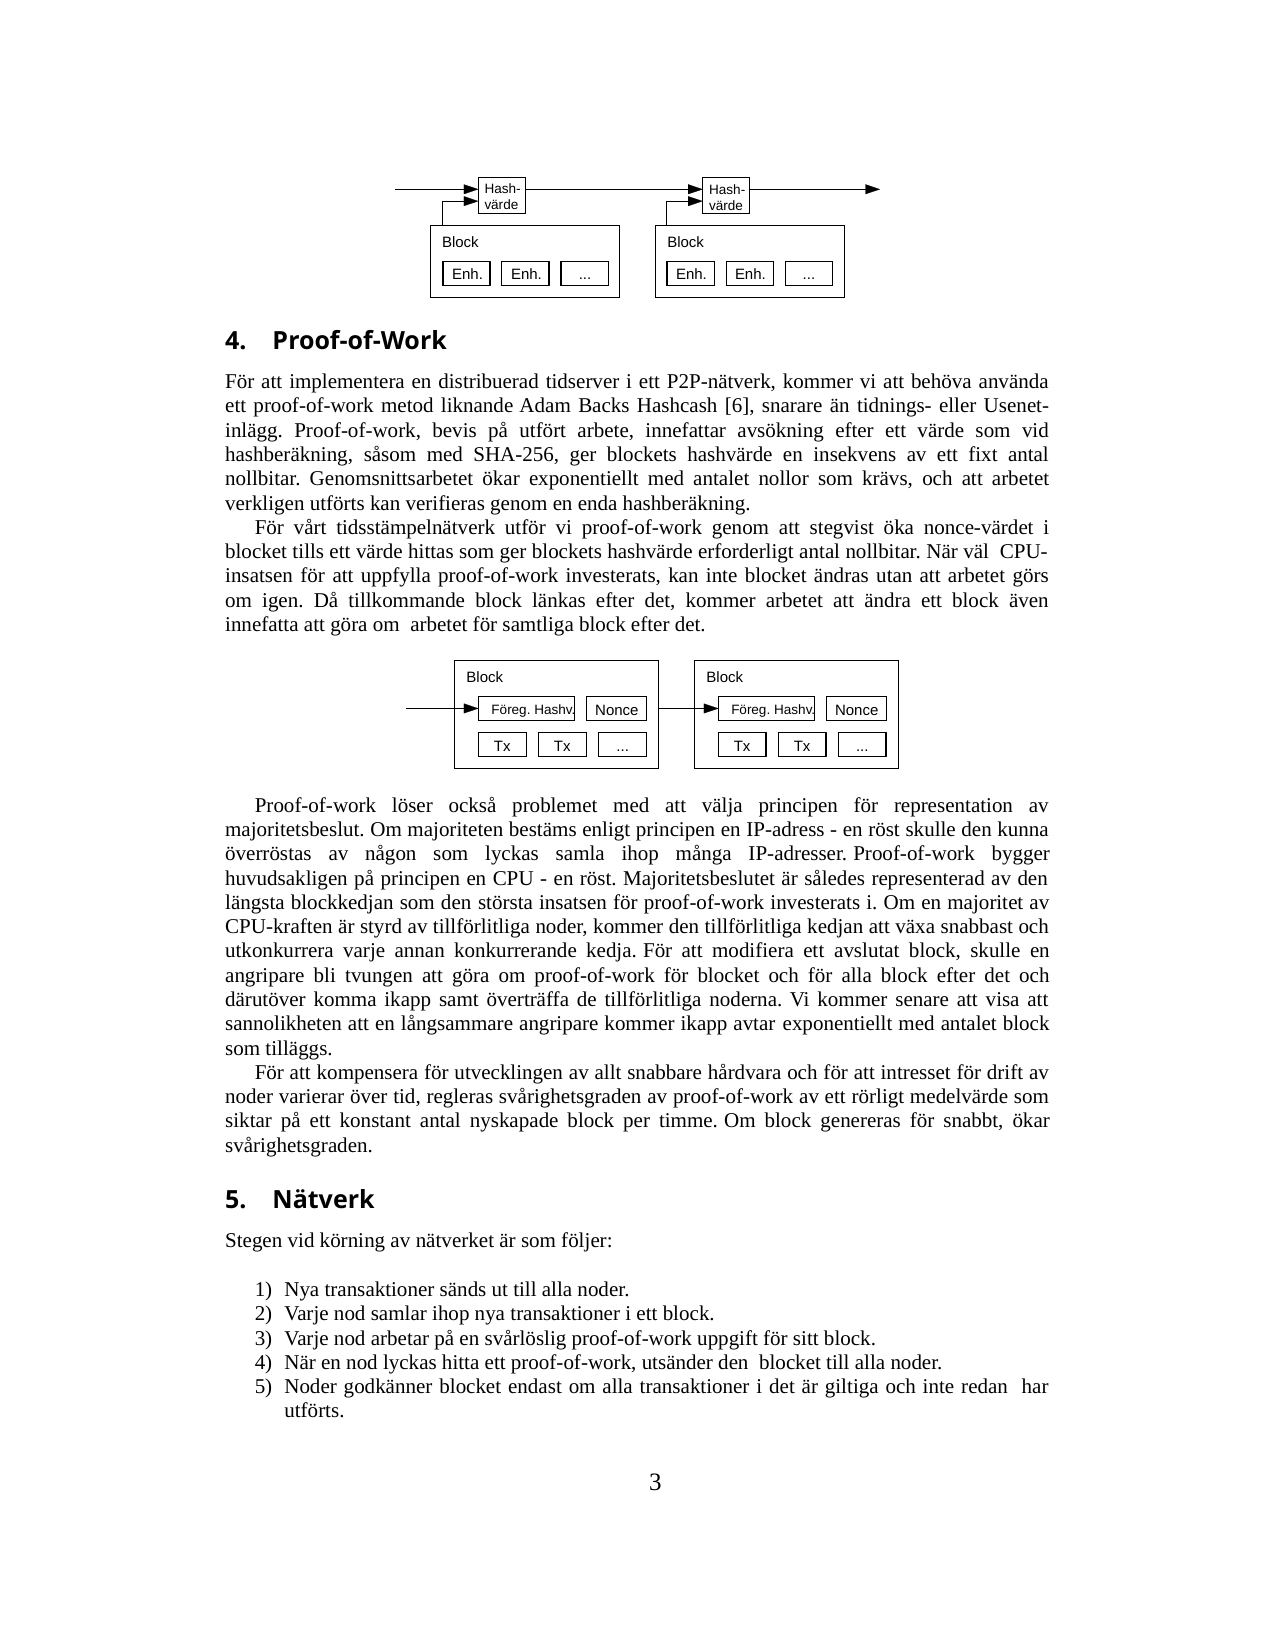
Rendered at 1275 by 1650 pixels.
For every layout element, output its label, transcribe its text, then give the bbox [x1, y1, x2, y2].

text För att implementera en distribuerad tidserver i ett P2P-nätverk, kommer vi att behöva använda ett proof-of-work metod liknande Adam Backs Hashcash [6], snarare än tidnings- eller Usenet-inlägg. Proof-of-work, bevis på utfört arbete, innefattar avsökning efter ett värde som vid hashberäkning, ​​såsom med SHA-256, ger blockets hashvärde en insekvens av ett fixt antal nollbitar. Genomsnittsarbetet ökar exponentiellt med antalet nollor som krävs, och att arbetet verkligen utförts kan verifieras genom en enda hashberäkning. [225, 369, 1050, 514]
text För att kompensera för utvecklingen av allt snabbare hårdvara och för att intresset för drift av noder varierar över tid, regleras svårighetsgraden av proof-of-work av ett rörligt medelvärde som siktar på ett konstant antal nyskapade block per timme. Om block genereras för snabbt, ökar svårighetsgraden. [225, 1059, 1050, 1157]
list Noder godkänner blocket endast om alla transaktioner i det är giltiga och inte redan har utförts. [254, 1374, 1050, 1422]
subtitle 4. Proof-of-Work [225, 322, 1050, 356]
subtitle 5. Nätverk [225, 1182, 1050, 1216]
list Nya transaktioner sänds ut till alla noder. [254, 1277, 1050, 1301]
list Varje nod arbetar på en svårlöslig proof-of-work uppgift för sitt block. [254, 1325, 1050, 1349]
text För vårt tidsstämpelnätverk utför vi proof-of-work genom att stegvist öka nonce-värdet i blocket tills ett värde hittas som ger blockets hashvärde erforderligt antal nollbitar. När väl CPU-insatsen för att uppfylla proof-of-work investerats, kan inte blocket ändras utan att arbetet görs om igen. Då tillkommande block länkas efter det, kommer arbetet att ändra ett block även innefatta att göra om arbetet för samtliga block efter det. [225, 514, 1050, 636]
list Varje nod samlar ihop nya transaktioner i ett block. [254, 1301, 1050, 1325]
text Proof-of-work löser också problemet med att välja principen för representation av majoritetsbeslut. Om majoriteten bestäms enligt principen en IP-adress - en röst skulle den kunna överröstas av någon som lyckas samla ihop många IP-adresser. Proof-of-work bygger huvudsakligen på principen en CPU - en röst. Majoritetsbeslutet är således representerad av den längsta blockkedjan som den största insatsen för proof-of-work investerats i. Om en majoritet av CPU-kraften är styrd av tillförlitliga noder, kommer den tillförlitliga kedjan att växa snabbast och utkonkurrera varje annan konkurrerande kedja. För att modifiera ett avslutat block, skulle en angripare bli tvungen att göra om proof-of-work för blocket och för alla block efter det och därutöver komma ikapp samt överträffa de tillförlitliga noderna. Vi kommer senare att visa att sannolikheten att en långsammare angripare kommer ikapp avtar exponentiellt med antalet block som tilläggs. [225, 793, 1050, 1059]
list När en nod lyckas hitta ett proof-of-work, utsänder den blocket till alla noder. [254, 1349, 1050, 1374]
text Stegen vid körning av nätverket är som följer: [225, 1228, 1050, 1252]
